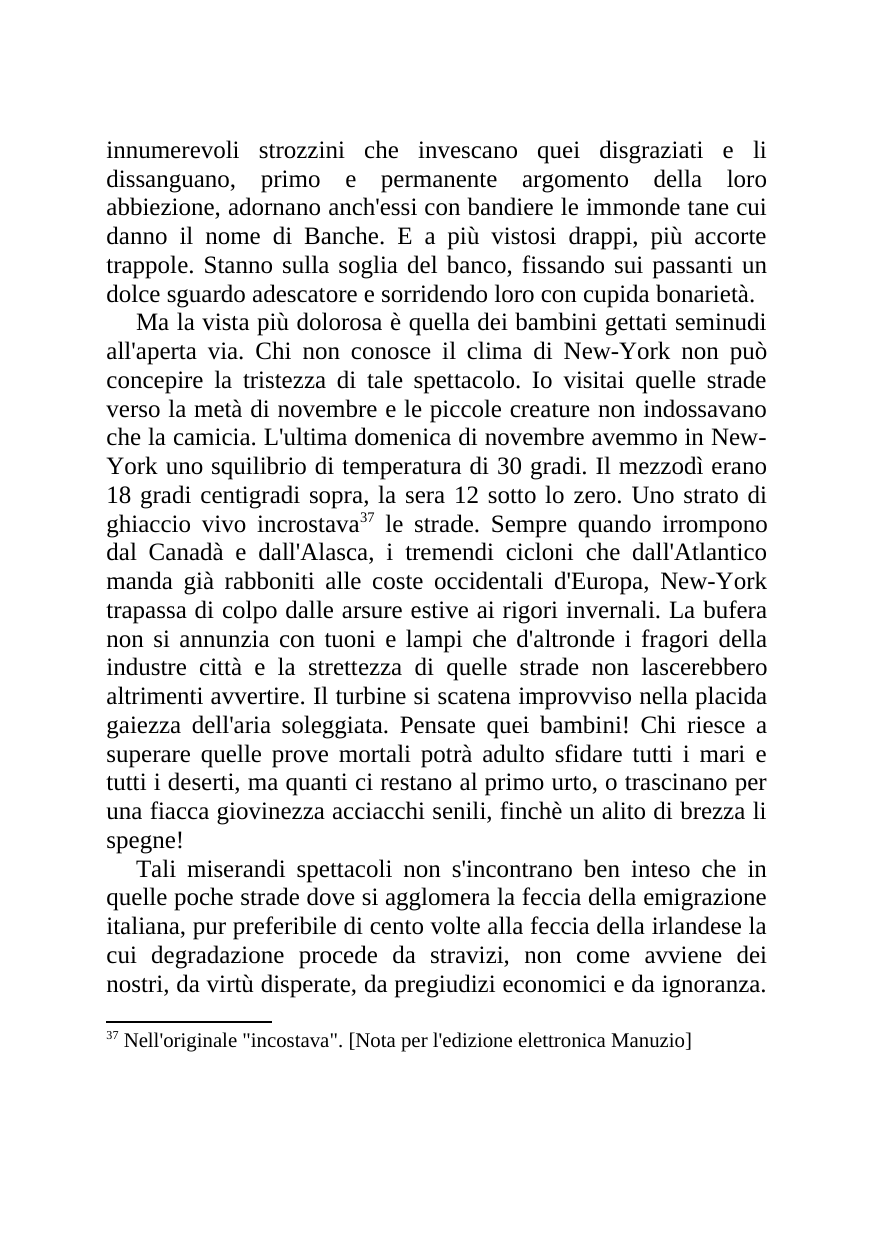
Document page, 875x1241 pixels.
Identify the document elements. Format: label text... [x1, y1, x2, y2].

text Ma la vista più dolorosa è quella dei bambini gettati seminudi all'aperta via. Chi non conosce il clima di New-York non può concepire la tristezza di tale spettacolo. Io visitai quelle strade verso la metà di novembre e le piccole creature non indossavano che la camicia. L'ultima domenica di novembre avemmo in New-York uno squilibrio di temperatura di 30 gradi. Il mezzodì erano 18 gradi centigradi sopra, la sera 12 sotto lo zero. Uno strato di ghiaccio vivo incrostava le strade. Sempre quando irrompono dal Canadà e dall'Alasca, i tremendi cicloni che dall'Atlantico manda già rabboniti alle coste occidentali d'Europa, New-York trapassa di colpo dalle arsure estive ai rigori invernali. La bufera non si annunzia con tuoni e lampi che d'altronde i fragori della industre città e la strettezza di quelle strade non lascerebbero altrimenti avvertire. Il turbine si scatena improvviso nella placida gaiezza dell'aria soleggiata. Pensate quei bambini! Chi riesce a superare quelle prove mortali potrà adulto sfidare tutti i mari e tutti i deserti, ma quanti ci restano al primo urto, o trascinano per una fiacca giovinezza acciacchi senili, finchè un alito di brezza li spegne! [106, 307, 768, 854]
text Nell'originale "incostava". [Nota per l'edizione elettronica Manuzio] [106, 1028, 768, 1052]
text Tali miserandi spettacoli non s'incontrano ben inteso che in quelle poche strade dove si agglomera la feccia della emigrazione italiana, pur preferibile di cento volte alla feccia della irlandese la cui degradazione procede da stravizi, non come avviene dei nostri, da virtù disperate, da pregiudizi economici e da ignoranza. [106, 854, 768, 997]
text innumerevoli strozzini che invescano quei disgraziati e li dissanguano, primo e permanente argomento della loro abbiezione, adornano anch'essi con bandiere le immonde tane cui danno il nome di Banche. E a più vistosi drappi, più accorte trappole. Stanno sulla soglia del banco, fissando sui passanti un dolce sguardo adescatore e sorridendo loro con cupida bonarietà. [106, 135, 768, 307]
